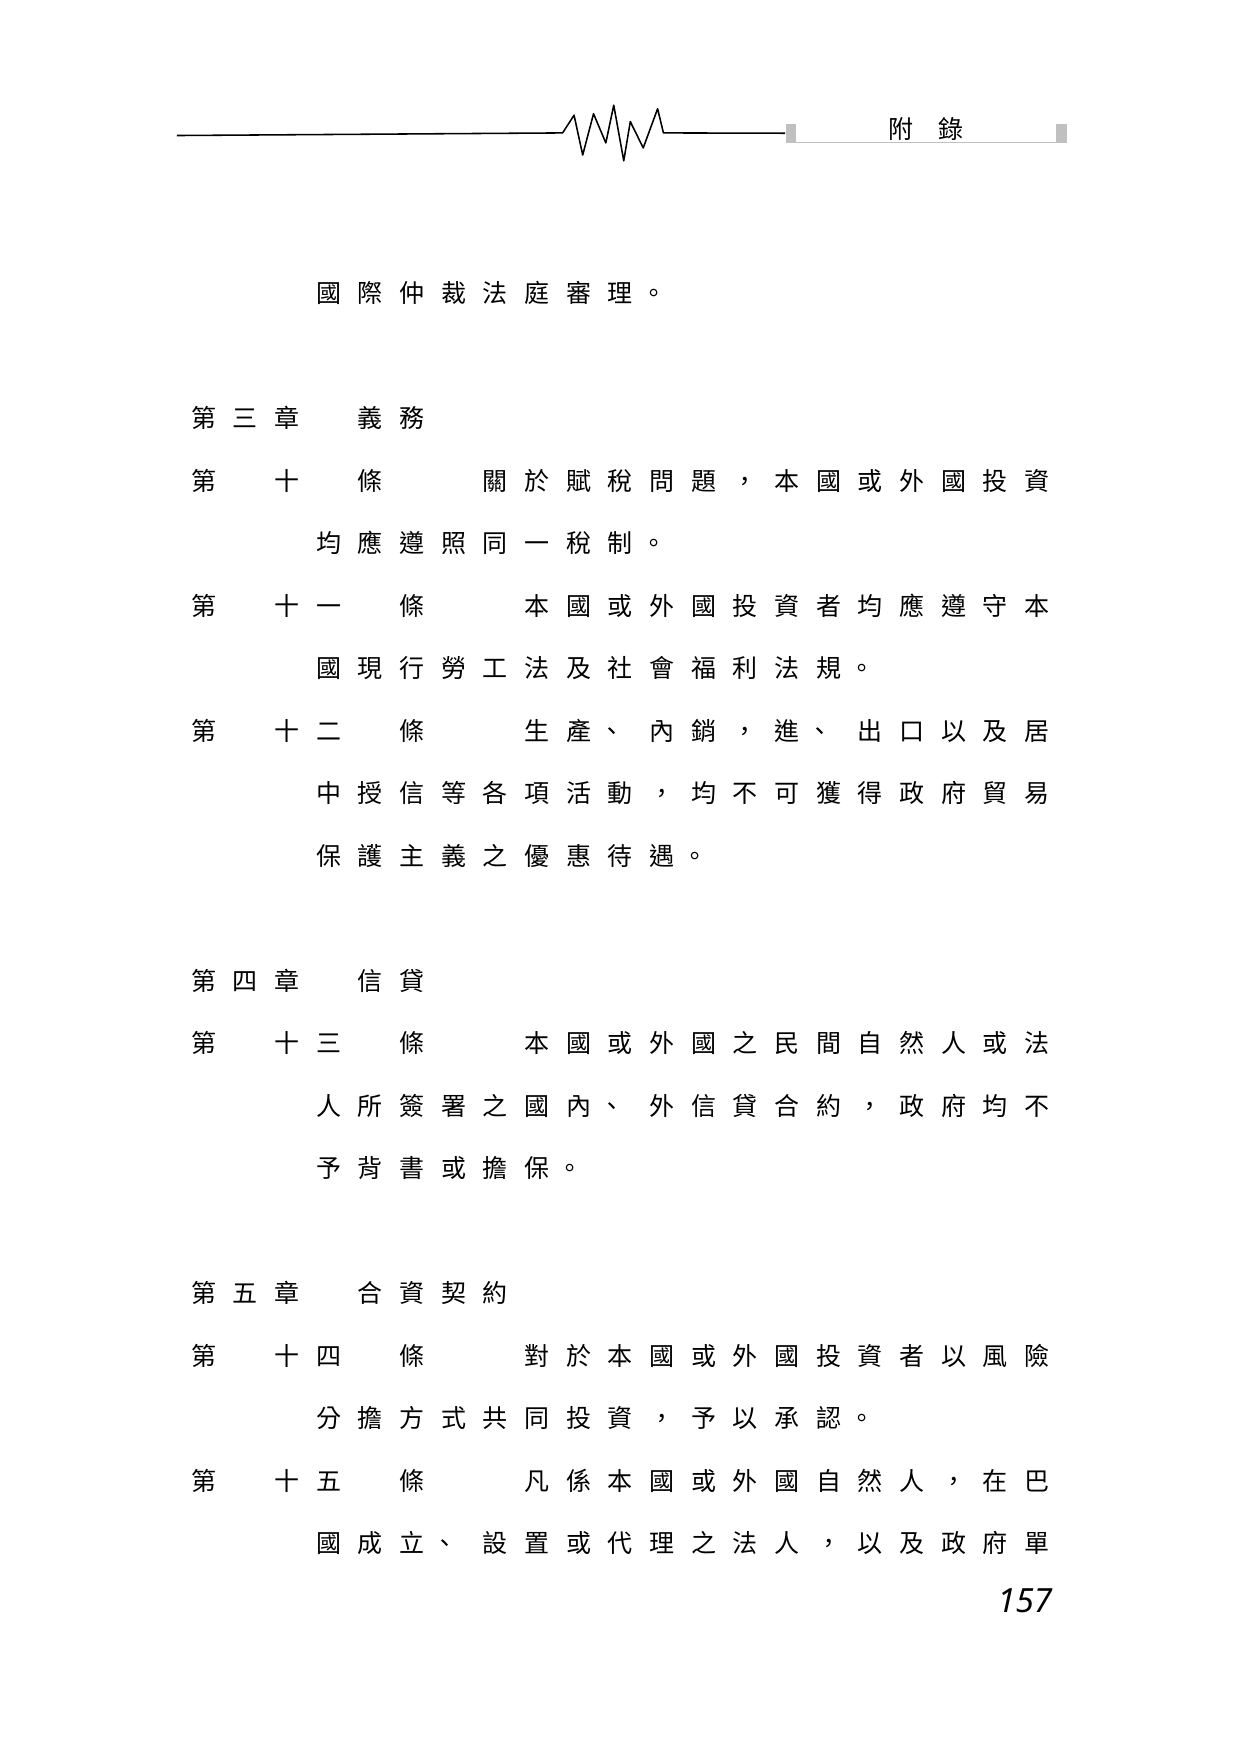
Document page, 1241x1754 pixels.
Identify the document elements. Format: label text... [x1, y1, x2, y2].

text 第 十四 條 對於本國或外國投資者以風險分擔方式共同投資，予以承認。 [183, 1313, 1058, 1438]
text 第三章 義務 [183, 375, 1058, 438]
text 第 十二 條 生產、內銷，進、出口以及居中授信等各項活動，均不可獲得政府貿易保護主義之優惠待遇。 [183, 688, 1058, 875]
text 第 十五 條 凡係本國或外國自然人，在巴國成立、設置或代理之法人，以及政府單 [183, 1438, 1058, 1563]
text 國際仲裁法庭審理。 [183, 250, 1058, 313]
text 第 十三 條 本國或外國之民間自然人或法人所簽署之國內、外信貸合約，政府均不予背書或擔保。 [183, 1000, 1058, 1188]
text 第 十一 條 本國或外國投資者均應遵守本國現行勞工法及社會福利法規。 [183, 563, 1058, 688]
text 第 十 條 關於賦稅問題，本國或外國投資均應遵照同一稅制。 [183, 438, 1058, 563]
text 第四章 信貸 [183, 938, 1058, 1000]
text 第五章 合資契約 [183, 1250, 1058, 1313]
